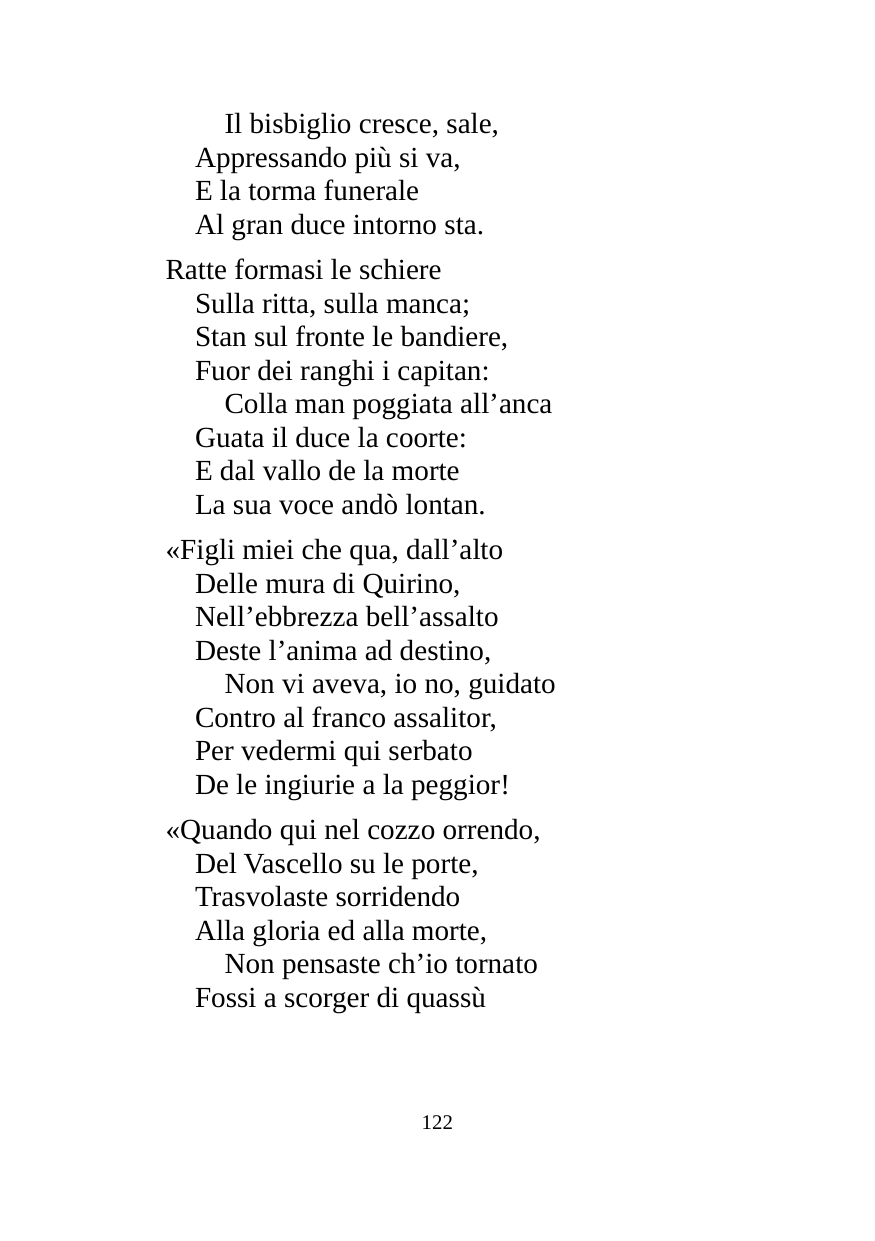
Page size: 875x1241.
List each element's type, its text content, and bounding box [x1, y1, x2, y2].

text Ratte formasi le schiere Sulla ritta, sulla manca; Stan sul fronte le bandiere, Fuor dei ranghi i capitan: [165, 252, 768, 386]
text Non vi aveva, io no, guidato Contro al franco assalitor, Per vedermi qui serbato De le ingiurie a la peggior! [195, 666, 768, 801]
text Colla man poggiata all’anca Guata il duce la coorte: E dal vallo de la morte La sua voce andò lontan. [195, 386, 768, 521]
text «Figli miei che qua, dall’alto Delle mura di Quirino, Nell’ebbrezza bell’assalto Deste l’anima ad destino, [165, 532, 768, 666]
text «Quando qui nel cozzo orrendo, Del Vascello su le porte, Trasvolaste sorridendo Alla gloria ed alla morte, [165, 812, 768, 947]
text Non pensaste ch’io tornato Fossi a scorger di quassù [195, 947, 768, 1014]
text Il bisbiglio cresce, sale, Appressando più si va, E la torma funerale Al gran duce intorno sta. [195, 106, 768, 240]
